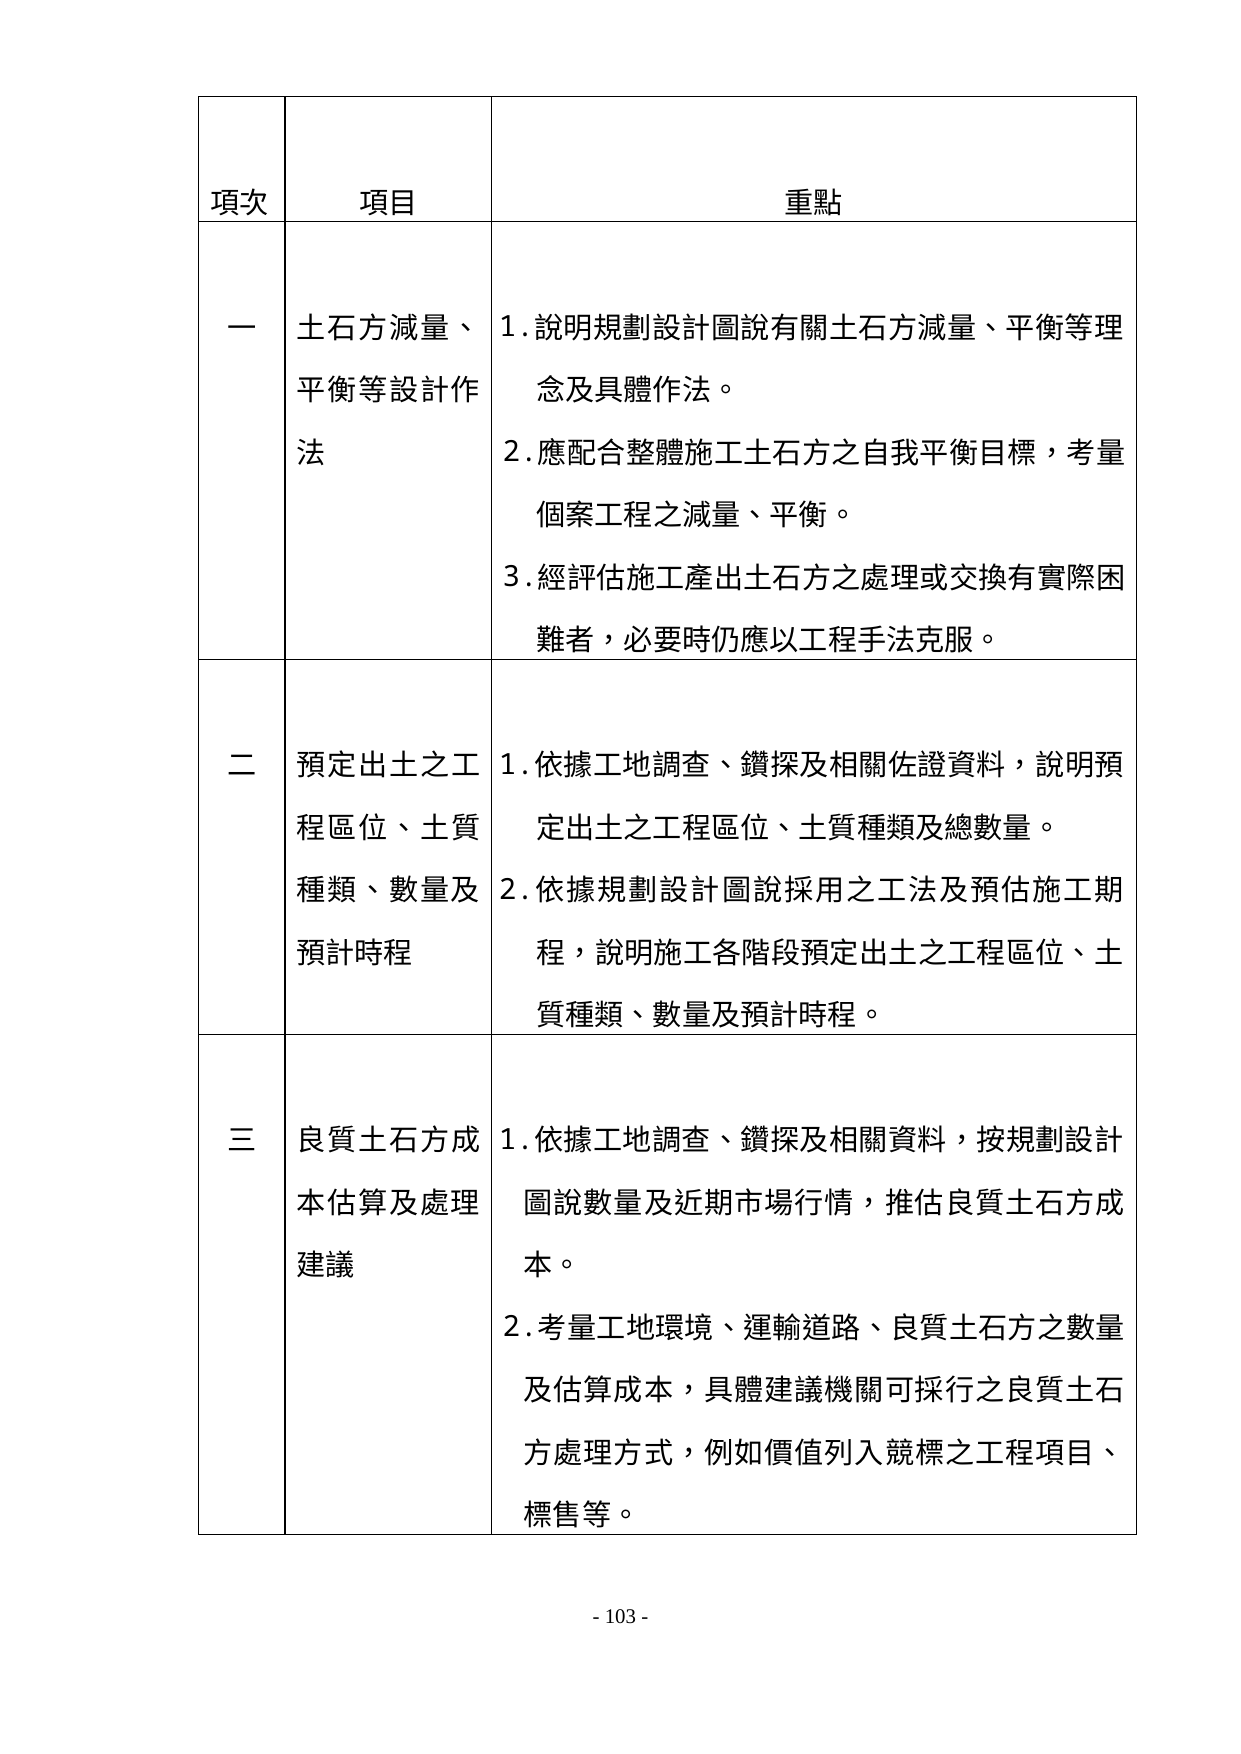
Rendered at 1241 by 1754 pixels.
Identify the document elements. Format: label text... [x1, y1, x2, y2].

table_cell 1.說明規劃設計圖說有關土石方減量、平衡等理念及具體作法。 2.應配合整體施工土石方之自我平衡目標，考量個案工程之減量、平衡。 3.經評估施工產出土石方之處理或交換有實際困難者，必要時仍應以工程手法克服。 [492, 222, 1136, 659]
table_cell 土石方減量、平衡等設計作法 [286, 222, 491, 659]
table_cell 一 [199, 222, 284, 659]
table_cell 三 [199, 1035, 284, 1534]
table_header 項次 [199, 97, 284, 221]
table_cell 預定出土之工程區位、土質種類、數量及預計時程 [286, 660, 491, 1034]
table_cell 1.依據工地調查、鑽探及相關佐證資料，說明預定出土之工程區位、土質種類及總數量。 2.依據規劃設計圖說採用之工法及預估施工期程，說明施工各階段預定出土之工程區位、土質種類、數量及預計時程。 [492, 660, 1136, 1034]
table_cell 1.依據工地調查、鑽探及相關資料，按規劃設計圖說數量及近期市場行情，推估良質土石方成本。 2.考量工地環境、運輸道路、良質土石方之數量及估算成本，具體建議機關可採行之良質土石方處理方式，例如價值列入競標之工程項目、標售等。 [492, 1035, 1136, 1534]
table_header 項目 [286, 97, 491, 221]
table_cell 二 [199, 660, 284, 1034]
table_cell 良質土石方成本估算及處理建議 [286, 1035, 491, 1534]
table_header 重點 [492, 97, 1136, 221]
